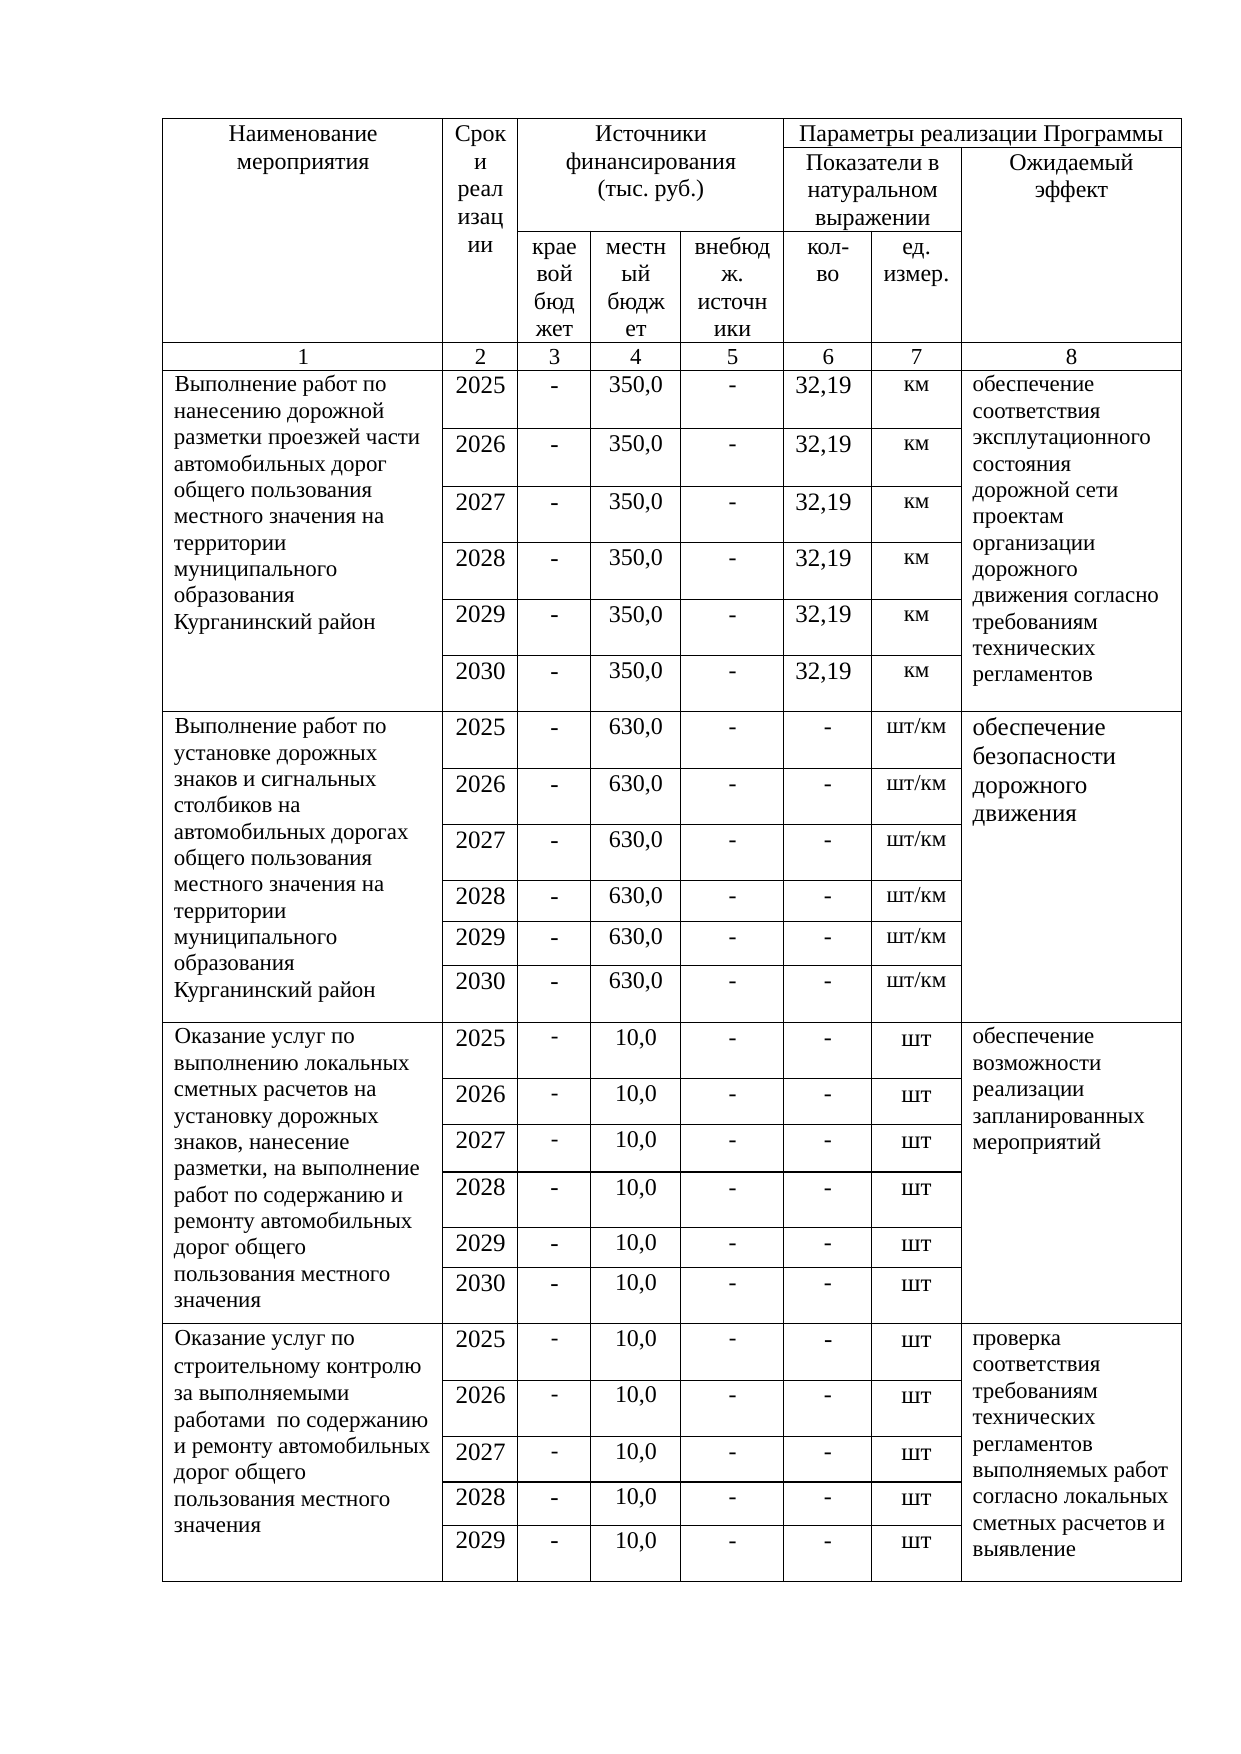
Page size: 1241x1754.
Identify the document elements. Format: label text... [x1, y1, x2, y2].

table_cell - [784, 1483, 871, 1524]
table_cell 32,19 [784, 543, 871, 598]
table_cell - [681, 543, 783, 598]
table_cell - [518, 371, 590, 428]
table_cell - [518, 1324, 590, 1379]
table_cell 4 [591, 343, 680, 369]
table_cell 350,0 [591, 656, 680, 711]
table_cell 6 [784, 343, 871, 369]
table_cell - [681, 966, 783, 1022]
table_cell 7 [872, 343, 961, 369]
table_cell 630,0 [591, 881, 680, 921]
table_cell - [681, 1228, 783, 1267]
table_cell - [784, 769, 871, 824]
table_cell 2030 [443, 656, 517, 711]
table_cell 8 [962, 343, 1181, 369]
table_cell кол-во [784, 232, 871, 342]
table_cell - [784, 1268, 871, 1323]
table_cell шт [872, 1437, 961, 1481]
table_cell - [784, 966, 871, 1022]
table_cell обеспечение безопасности дорожного движения [962, 712, 1181, 1022]
table_cell 2029 [443, 922, 517, 965]
table_cell - [518, 1023, 590, 1078]
table_cell шт [872, 1023, 961, 1078]
table_cell - [784, 712, 871, 768]
table_cell 2030 [443, 1268, 517, 1323]
table_cell - [518, 712, 590, 768]
table_cell шт [872, 1079, 961, 1124]
table_cell 2029 [443, 1526, 517, 1581]
table_cell обеспечение соответствия эксплутационного состояния дорожной сети проектам организации дорожного движения согласно требованиям технических регламентов [962, 371, 1181, 711]
table_cell 2028 [443, 881, 517, 921]
table_cell местный бюджет [591, 232, 680, 342]
table_cell 2026 [443, 769, 517, 824]
table_cell - [681, 1526, 783, 1581]
table_cell - [518, 769, 590, 824]
table_cell 350,0 [591, 600, 680, 655]
table_cell шт/км [872, 881, 961, 921]
table_cell - [518, 1483, 590, 1524]
table_cell 10,0 [591, 1483, 680, 1524]
table_cell внебюдж. источники [681, 232, 783, 342]
table_cell Выполнение работ по установке дорожных знаков и сигнальных столбиков на автомобильных дорогах общего пользования местного значения на территории муниципального образования Курганинский район [163, 712, 442, 1022]
table_cell 32,19 [784, 600, 871, 655]
table_cell 2027 [443, 1437, 517, 1481]
table_cell 2025 [443, 712, 517, 768]
table_cell 2029 [443, 1228, 517, 1267]
table_cell - [518, 1526, 590, 1581]
table_cell 630,0 [591, 825, 680, 880]
table_cell км [872, 429, 961, 486]
table_cell шт [872, 1173, 961, 1227]
table_cell км [872, 487, 961, 542]
table_cell шт/км [872, 922, 961, 965]
table_cell 2027 [443, 1125, 517, 1171]
table_cell - [518, 1228, 590, 1267]
table_cell 2027 [443, 825, 517, 880]
table_cell 10,0 [591, 1381, 680, 1436]
table_cell 10,0 [591, 1023, 680, 1078]
table_cell - [681, 1324, 783, 1379]
table_cell 2029 [443, 600, 517, 655]
table_cell 2028 [443, 1173, 517, 1227]
table_cell - [784, 1228, 871, 1267]
table_cell - [681, 429, 783, 486]
table_cell шт [872, 1268, 961, 1323]
table_cell - [681, 656, 783, 711]
table_cell км [872, 543, 961, 598]
table_cell - [784, 922, 871, 965]
table_cell - [681, 1173, 783, 1227]
table_cell - [784, 1324, 871, 1379]
table_cell - [518, 656, 590, 711]
table_cell 350,0 [591, 371, 680, 428]
table_cell 32,19 [784, 371, 871, 428]
table_cell - [681, 1079, 783, 1124]
table_header Наименование мероприятия [163, 119, 442, 342]
table_cell - [784, 1437, 871, 1481]
table_cell 10,0 [591, 1526, 680, 1581]
table_cell Показатели в натуральном выражении [784, 148, 961, 231]
table_cell - [681, 487, 783, 542]
table_cell - [784, 1526, 871, 1581]
table_cell 10,0 [591, 1125, 680, 1171]
table_cell - [784, 1125, 871, 1171]
table_cell 10,0 [591, 1173, 680, 1227]
table_cell 2026 [443, 1079, 517, 1124]
table_cell шт [872, 1526, 961, 1581]
table_cell км [872, 656, 961, 711]
table_cell - [681, 1125, 783, 1171]
table_cell - [518, 966, 590, 1022]
table_cell 10,0 [591, 1437, 680, 1481]
table_cell 2026 [443, 1381, 517, 1436]
table_header Параметры реализации Программы [784, 119, 1181, 147]
table_cell шт/км [872, 825, 961, 880]
table_cell 2026 [443, 429, 517, 486]
table_cell 5 [681, 343, 783, 369]
table_header Источники финансирования (тыс. руб.) [518, 119, 783, 231]
table_cell - [518, 1437, 590, 1481]
table_cell - [518, 881, 590, 921]
table_cell Выполнение работ по нанесению дорожной разметки проезжей части автомобильных дорог общего пользования местного значения на территории муниципального образования Курганинский район [163, 371, 442, 711]
table_cell - [784, 1023, 871, 1078]
table_cell краевой бюджет [518, 232, 590, 342]
table_cell 2027 [443, 487, 517, 542]
table_cell - [681, 1023, 783, 1078]
table_cell 32,19 [784, 487, 871, 542]
table_cell - [681, 1268, 783, 1323]
table_cell - [681, 881, 783, 921]
table_cell - [518, 1173, 590, 1227]
table_cell - [681, 1381, 783, 1436]
table_cell - [681, 712, 783, 768]
table_cell шт/км [872, 769, 961, 824]
table_cell - [518, 429, 590, 486]
table_cell Оказание услуг по выполнению локальных сметных расчетов на установку дорожных знаков, нанесение разметки, на выполнение работ по содержанию и ремонту автомобильных дорог общего пользования местного значения [163, 1023, 442, 1323]
table_cell - [784, 1079, 871, 1124]
table_cell - [681, 922, 783, 965]
table_cell шт/км [872, 966, 961, 1022]
table_cell 630,0 [591, 922, 680, 965]
table_cell 2025 [443, 1023, 517, 1078]
table_cell 2028 [443, 543, 517, 598]
table_cell - [681, 825, 783, 880]
table_cell шт [872, 1483, 961, 1524]
table_cell 3 [518, 343, 590, 369]
table_cell шт [872, 1125, 961, 1171]
table_cell - [518, 543, 590, 598]
table_cell 32,19 [784, 429, 871, 486]
table_cell Ожидаемый эффект [962, 148, 1181, 342]
table_cell 2 [443, 343, 517, 369]
table_cell 350,0 [591, 487, 680, 542]
table_cell - [681, 371, 783, 428]
table_cell - [681, 600, 783, 655]
table_cell - [784, 825, 871, 880]
table_cell шт [872, 1381, 961, 1436]
table_cell - [518, 922, 590, 965]
table_cell шт/км [872, 712, 961, 768]
table_cell км [872, 600, 961, 655]
table_cell км [872, 371, 961, 428]
table_cell - [784, 1381, 871, 1436]
table_cell - [681, 769, 783, 824]
table_cell 2030 [443, 966, 517, 1022]
table_cell шт [872, 1228, 961, 1267]
table_cell - [784, 1173, 871, 1227]
table_cell - [518, 1381, 590, 1436]
table_cell 10,0 [591, 1324, 680, 1379]
table_cell 630,0 [591, 712, 680, 768]
table_cell 2025 [443, 371, 517, 428]
table_cell Оказание услуг по строительному контролю за выполняемыми работами по содержанию и ремонту автомобильных дорог общего пользования местного значения [163, 1324, 442, 1581]
table_cell - [681, 1483, 783, 1524]
table_cell - [518, 1268, 590, 1323]
table_cell - [518, 1125, 590, 1171]
table_cell 2025 [443, 1324, 517, 1379]
table_cell - [784, 881, 871, 921]
table_cell ед. измер. [872, 232, 961, 342]
table_cell проверка соответствия требованиям технических регламентов выполняемых работ согласно локальных сметных расчетов и выявление [962, 1324, 1181, 1581]
table_cell - [681, 1437, 783, 1481]
table_cell 630,0 [591, 966, 680, 1022]
table_cell 32,19 [784, 656, 871, 711]
table_cell шт [872, 1324, 961, 1379]
table_cell 350,0 [591, 543, 680, 598]
table_header Сроки реализации [443, 119, 517, 342]
table_cell - [518, 487, 590, 542]
table_cell 630,0 [591, 769, 680, 824]
table_cell 1 [163, 343, 442, 369]
table_cell - [518, 825, 590, 880]
table_cell - [518, 600, 590, 655]
table_cell обеспечение возможности реализации запланированных мероприятий [962, 1023, 1181, 1323]
table_cell 350,0 [591, 429, 680, 486]
table_cell 10,0 [591, 1228, 680, 1267]
table_cell 2028 [443, 1483, 517, 1524]
table_cell - [518, 1079, 590, 1124]
table_cell 10,0 [591, 1268, 680, 1323]
table_cell 10,0 [591, 1079, 680, 1124]
